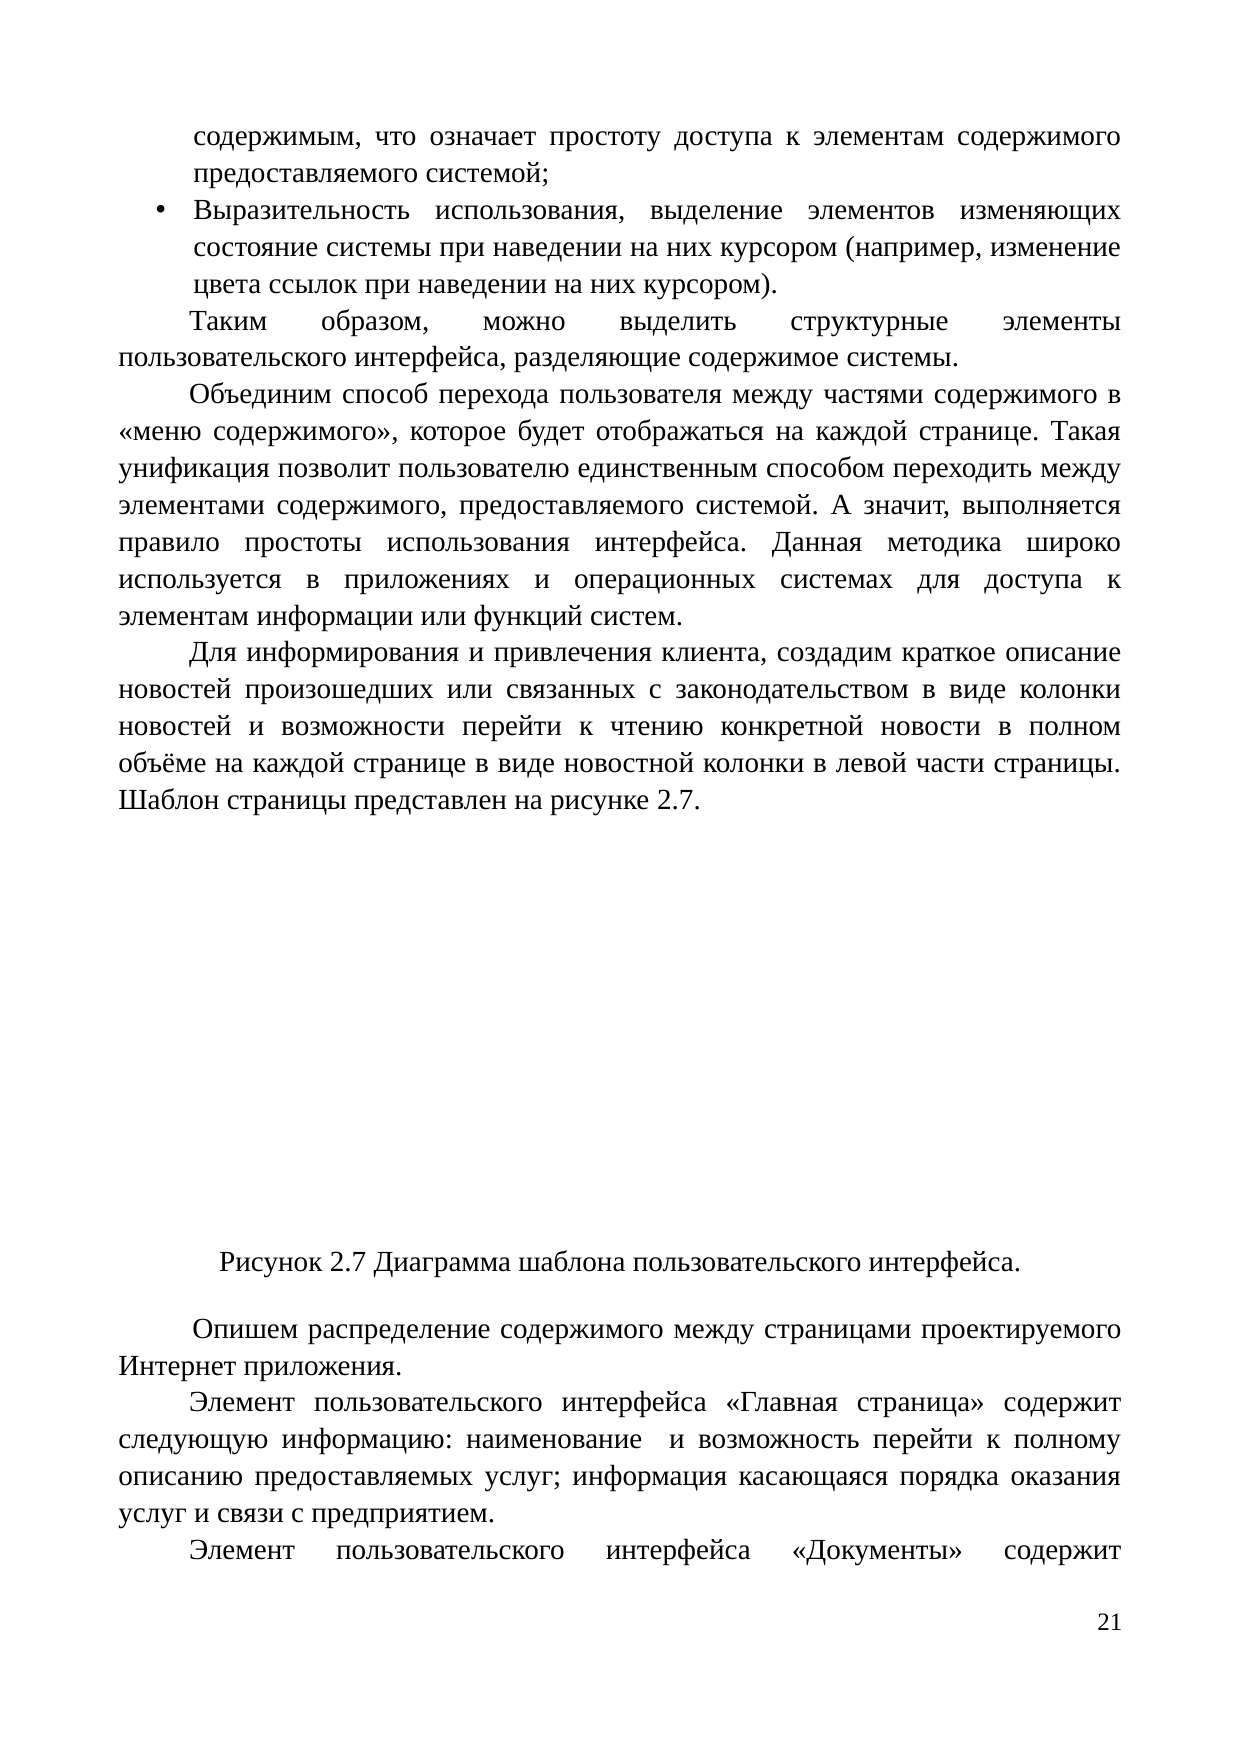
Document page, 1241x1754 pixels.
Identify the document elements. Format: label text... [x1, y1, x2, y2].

text [118, 819, 1122, 861]
text Таким образом, можно выделить структурные элементы пользовательского интерфейса, разделяющие содержимое системы. [118, 303, 1122, 373]
text Для информирования и привлечения клиента, создадим краткое описание новостей произошедших или связанных с законодательством в виде колонки новостей и возможности перейти к чтению конкретной новости в полном объёме на каждой странице в виде новостной колонки в левой части страницы. Шаблон страницы представлен на рисунке 2.7. [118, 634, 1122, 816]
list Выразительность использования, выделение элементов изменяющих состояние системы при наведении на них курсором (например, изменение цвета ссылок при наведении на них курсором). [156, 192, 1122, 299]
text Рисунок 2.7 Диаграмма шаблона пользовательского интерфейса. [118, 861, 1122, 1277]
text Опишем распределение содержимого между страницами проектируемого Интернет приложения. [118, 1277, 1122, 1381]
text Объединим способ перехода пользователя между частями содержимого в «меню содержимого», которое будет отображаться на каждой странице. Такая унификация позволит пользователю единственным способом переходить между элементами содержимого, предоставляемого системой. А значит, выполняется правило простоты использования интерфейса. Данная методика широко используется в приложениях и операционных системах для доступа к элементам информации или функций систем. [118, 376, 1122, 631]
text Элемент пользовательского интерфейса «Главная страница» содержит следующую информацию: наименование и возможность перейти к полному описанию предоставляемых услуг; информация касающаяся порядка оказания услуг и связи с предприятием. [118, 1384, 1122, 1529]
text Элемент пользовательского интерфейса «Документы» содержит [118, 1532, 1122, 1566]
list содержимым, что означает простоту доступа к элементам содержимого предоставляемого системой; [156, 118, 1122, 188]
